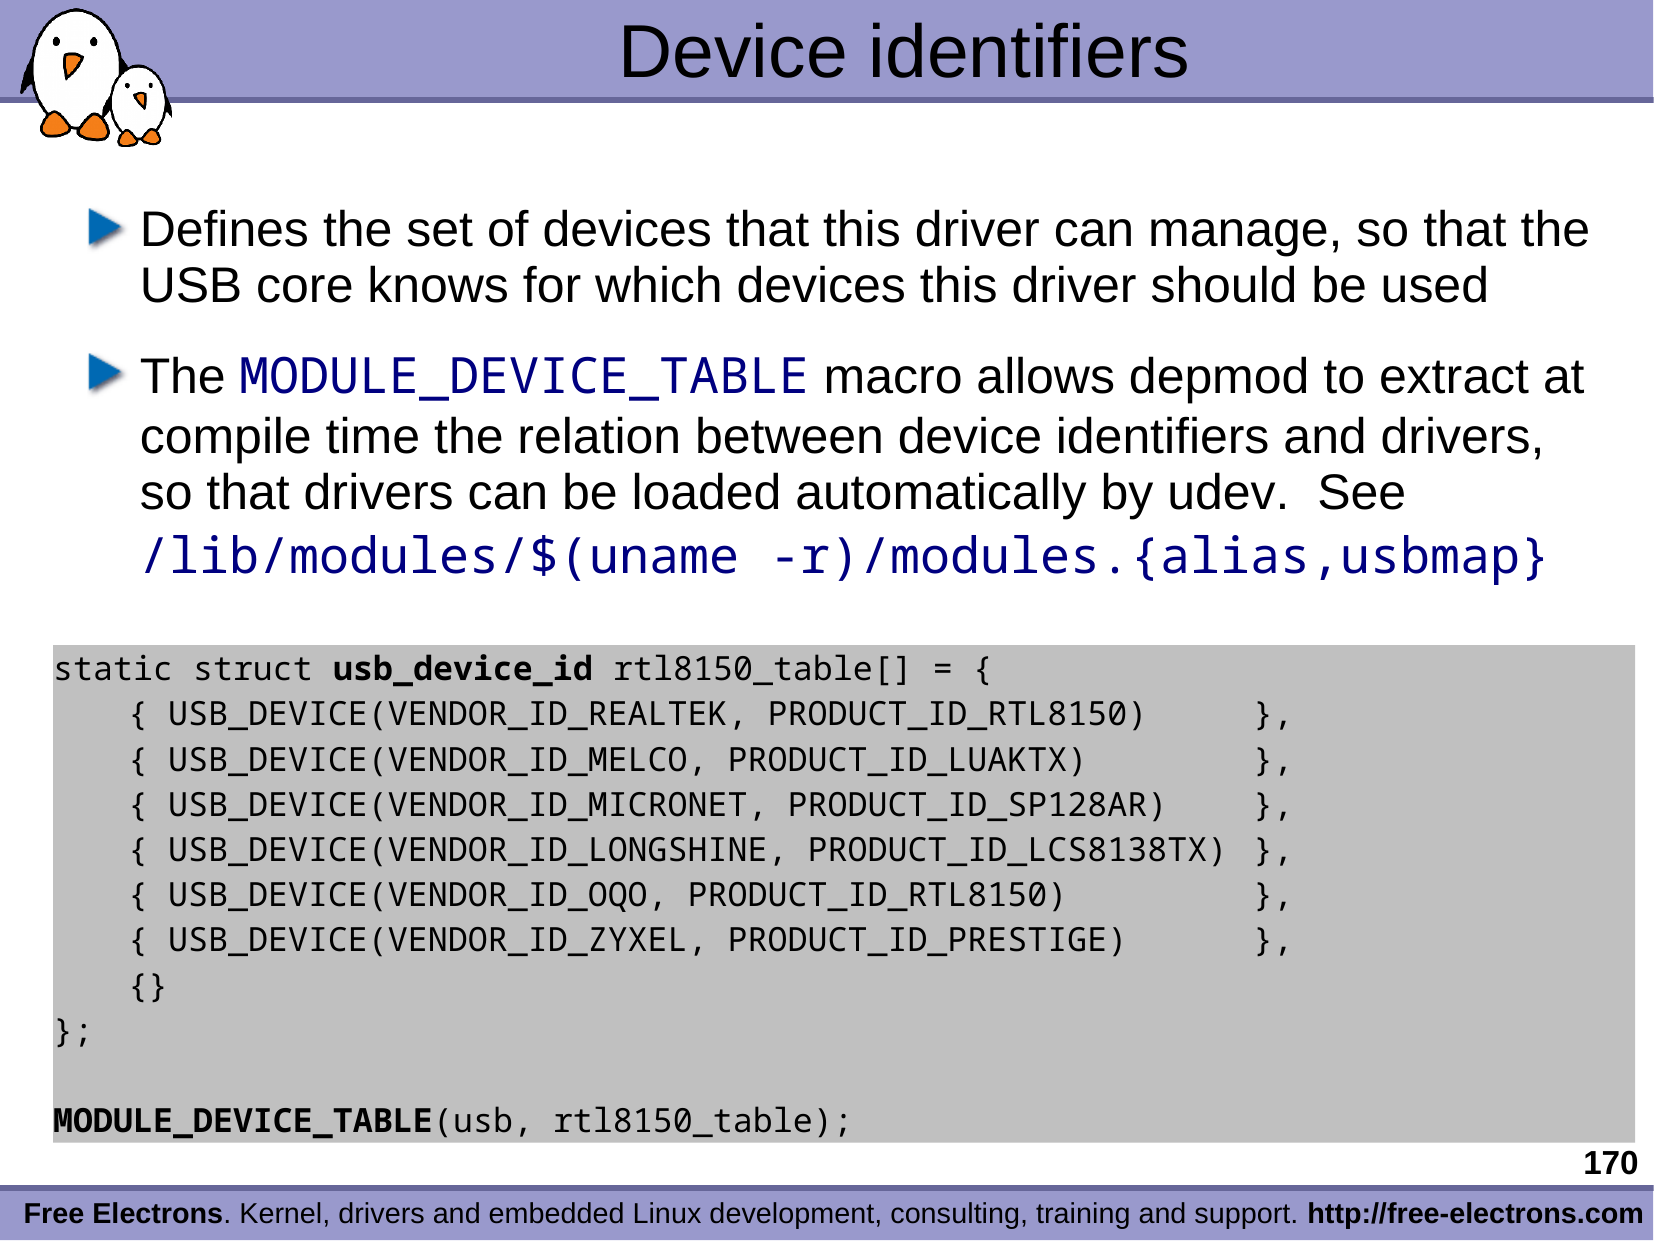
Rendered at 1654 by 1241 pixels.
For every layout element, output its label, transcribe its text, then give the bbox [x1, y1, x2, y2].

picture [20, 8, 172, 147]
title Device identifiers [178, 4, 1631, 98]
list Defines the set of devices that this driver can manage, so that the USB core knows for which devices this driver should be used The MODULE_DEVICE_TABLE macro allows depmod to extract at compile time the relation between device identifiers and drivers, so that drivers can be loaded automatically by udev. See /lib/modules/$(uname -r)/modules.{alias,usbmap} [68, 201, 1592, 645]
text_box static struct usb_device_id rtl8150_table[] = { { USB_DEVICE(VENDOR_ID_REALTEK, PRODUCT_ID_RTL8150) }, { USB_DEVICE(VENDOR_ID_MELCO, PRODUCT_ID_LUAKTX) }, { USB_DEVICE(VENDOR_ID_MICRONET, PRODUCT_ID_SP128AR) }, { USB_DEVICE(VENDOR_ID_LONGSHINE, PRODUCT_ID_LCS8138TX) }, { USB_DEVICE(VENDOR_ID_OQO, PRODUCT_ID_RTL8150) }, { USB_DEVICE(VENDOR_ID_ZYXEL, PRODUCT_ID_PRESTIGE) }, {} }; MODULE_DEVICE_TABLE(usb, rtl8150_table); [53, 645, 1636, 1074]
